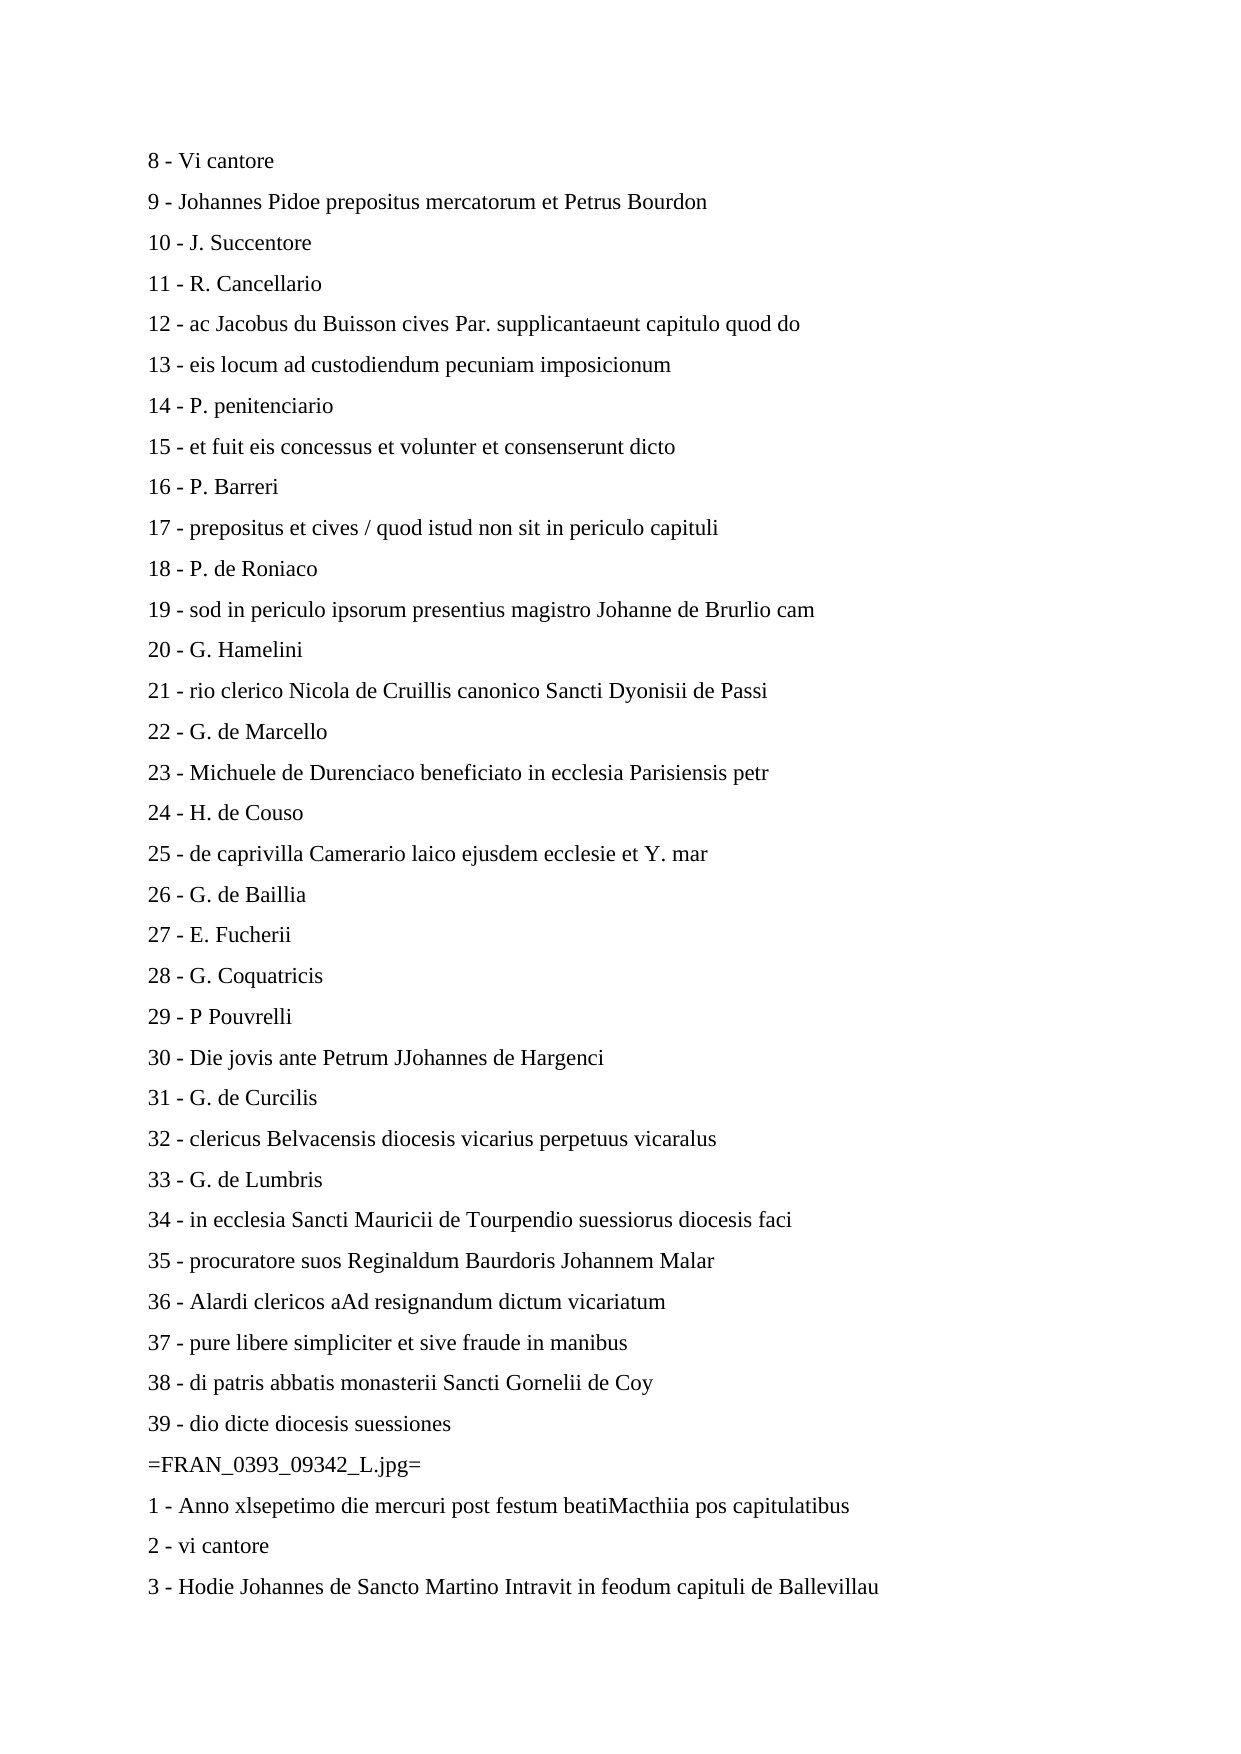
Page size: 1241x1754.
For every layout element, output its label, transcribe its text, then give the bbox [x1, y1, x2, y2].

text 15 - et fuit eis concessus et volunter et consenserunt dicto [148, 433, 1093, 459]
text 26 - G. de Baillia [148, 881, 1093, 907]
text 10 - J. Succentore [148, 229, 1093, 255]
text 36 - Alardi clericos aAd resignandum dictum vicariatum [148, 1288, 1093, 1314]
text 24 - H. de Couso [148, 799, 1093, 826]
text 13 - eis locum ad custodiendum pecuniam imposicionum [148, 351, 1093, 378]
text 11 - R. Cancellario [148, 270, 1093, 296]
text 9 - Johannes Pidoe prepositus mercatorum et Petrus Bourdon [148, 188, 1093, 215]
text 35 - procuratore suos Reginaldum Baurdoris Johannem Malar [148, 1247, 1093, 1274]
text 34 - in ecclesia Sancti Mauricii de Tourpendio suessiorus diocesis faci [148, 1207, 1093, 1233]
text 39 - dio dicte diocesis suessiones [148, 1410, 1093, 1437]
text 21 - rio clerico Nicola de Cruillis canonico Sancti Dyonisii de Passi [148, 677, 1093, 703]
text 14 - P. penitenciario [148, 392, 1093, 418]
text 17 - prepositus et cives / quod istud non sit in periculo capituli [148, 514, 1093, 541]
text 12 - ac Jacobus du Buisson cives Par. supplicantaeunt capitulo quod do [148, 311, 1093, 337]
text 1 - Anno xlsepetimo die mercuri post festum beatiMacthiia pos capitulatibus [148, 1492, 1093, 1518]
text 33 - G. de Lumbris [148, 1166, 1093, 1192]
text 23 - Michuele de Durenciaco beneficiato in ecclesia Parisiensis petr [148, 758, 1093, 785]
text 37 - pure libere simpliciter et sive fraude in manibus [148, 1329, 1093, 1355]
text 38 - di patris abbatis monasterii Sancti Gornelii de Coy [148, 1369, 1093, 1396]
text 8 - Vi cantore [148, 148, 1093, 174]
text 20 - G. Hamelini [148, 636, 1093, 663]
text 29 - P Pouvrelli [148, 1003, 1093, 1029]
text 28 - G. Coquatricis [148, 962, 1093, 988]
text 19 - sod in periculo ipsorum presentius magistro Johanne de Brurlio cam [148, 596, 1093, 622]
text 18 - P. de Roniaco [148, 555, 1093, 581]
text 2 - vi cantore [148, 1532, 1093, 1559]
text 30 - Die jovis ante Petrum JJohannes de Hargenci [148, 1044, 1093, 1070]
text 3 - Hodie Johannes de Sancto Martino Intravit in feodum capituli de Ballevillau [148, 1573, 1093, 1599]
text 22 - G. de Marcello [148, 718, 1093, 744]
text 27 - E. Fucherii [148, 921, 1093, 948]
text 32 - clericus Belvacensis diocesis vicarius perpetuus vicaralus [148, 1125, 1093, 1151]
text =FRAN_0393_09342_L.jpg= [148, 1451, 1093, 1477]
text 31 - G. de Curcilis [148, 1084, 1093, 1111]
text 25 - de caprivilla Camerario laico ejusdem ecclesie et Y. mar [148, 840, 1093, 866]
text 16 - P. Barreri [148, 473, 1093, 500]
